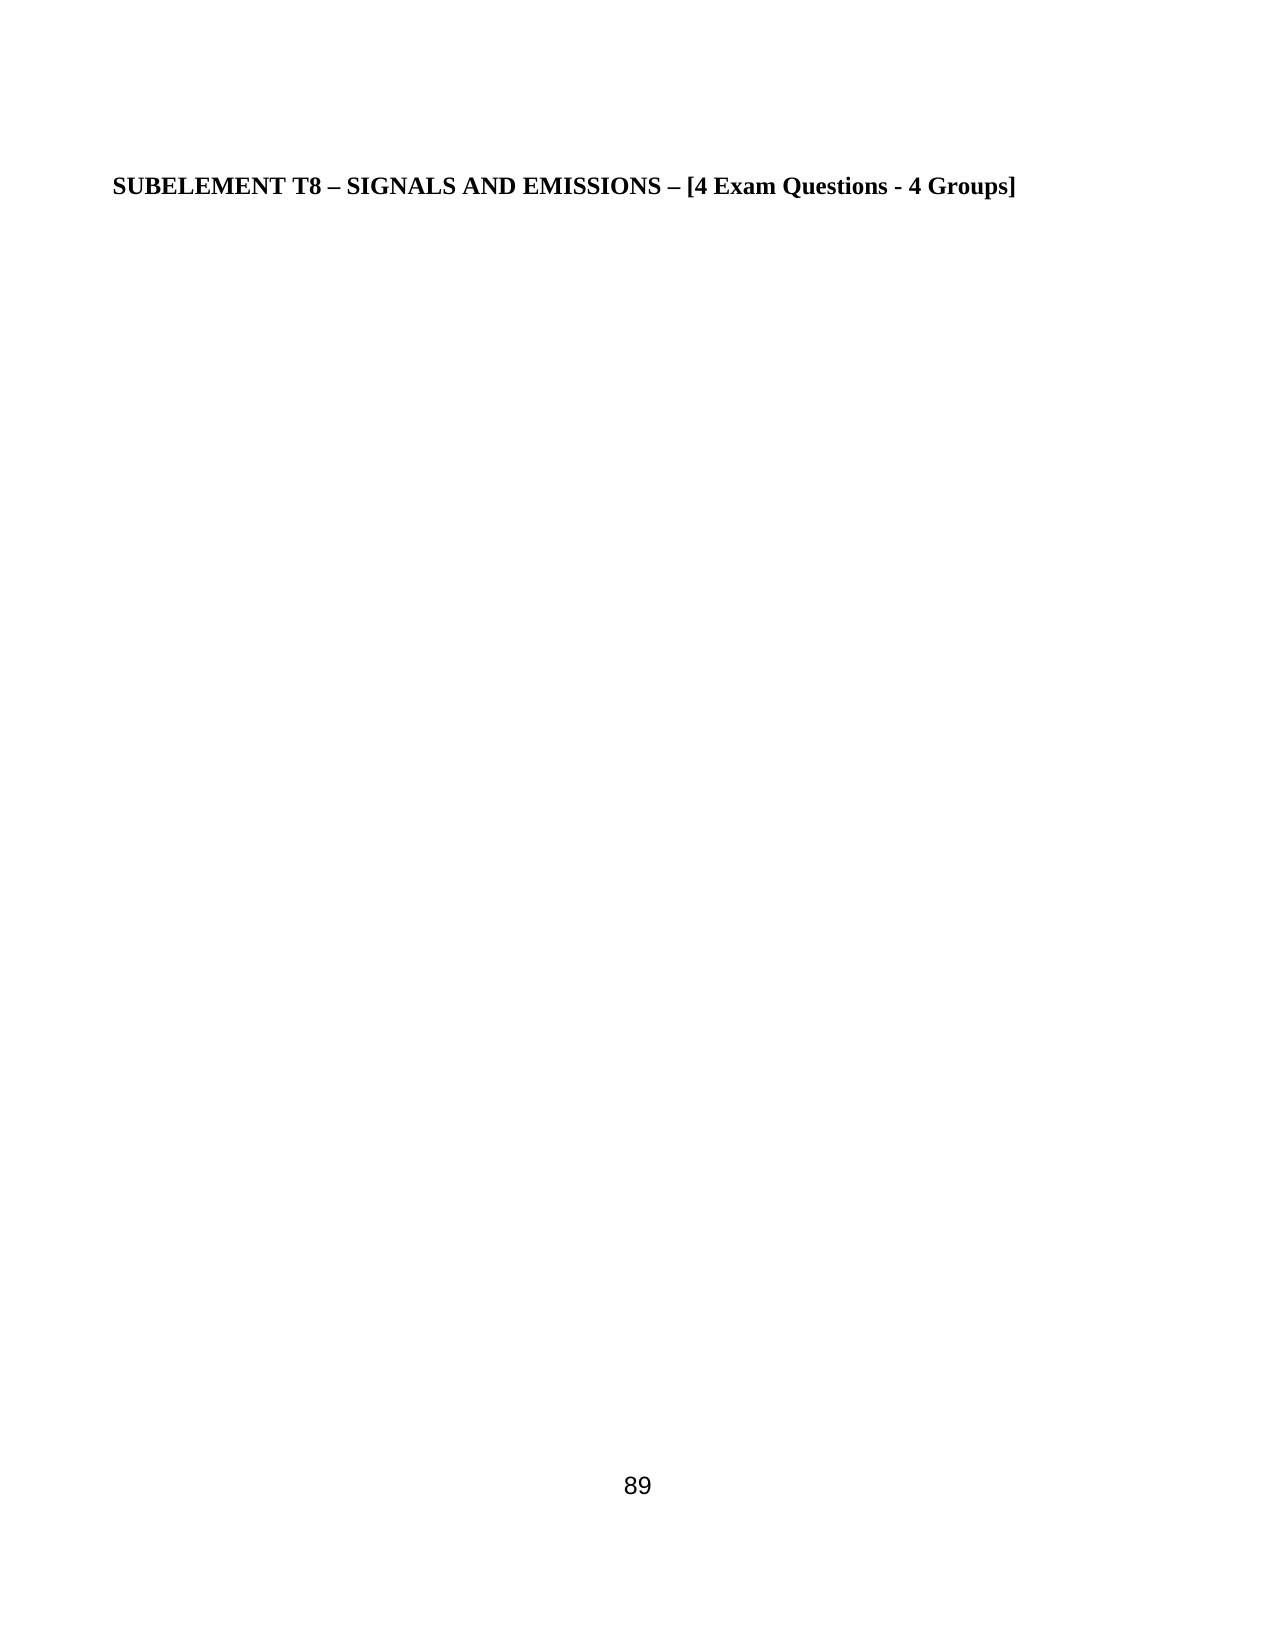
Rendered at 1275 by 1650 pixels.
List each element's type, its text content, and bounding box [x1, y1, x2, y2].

subtitle SUBELEMENT T8 – SIGNALS AND EMISSIONS – [4 Exam Questions - 4 Groups] [112, 171, 1162, 200]
